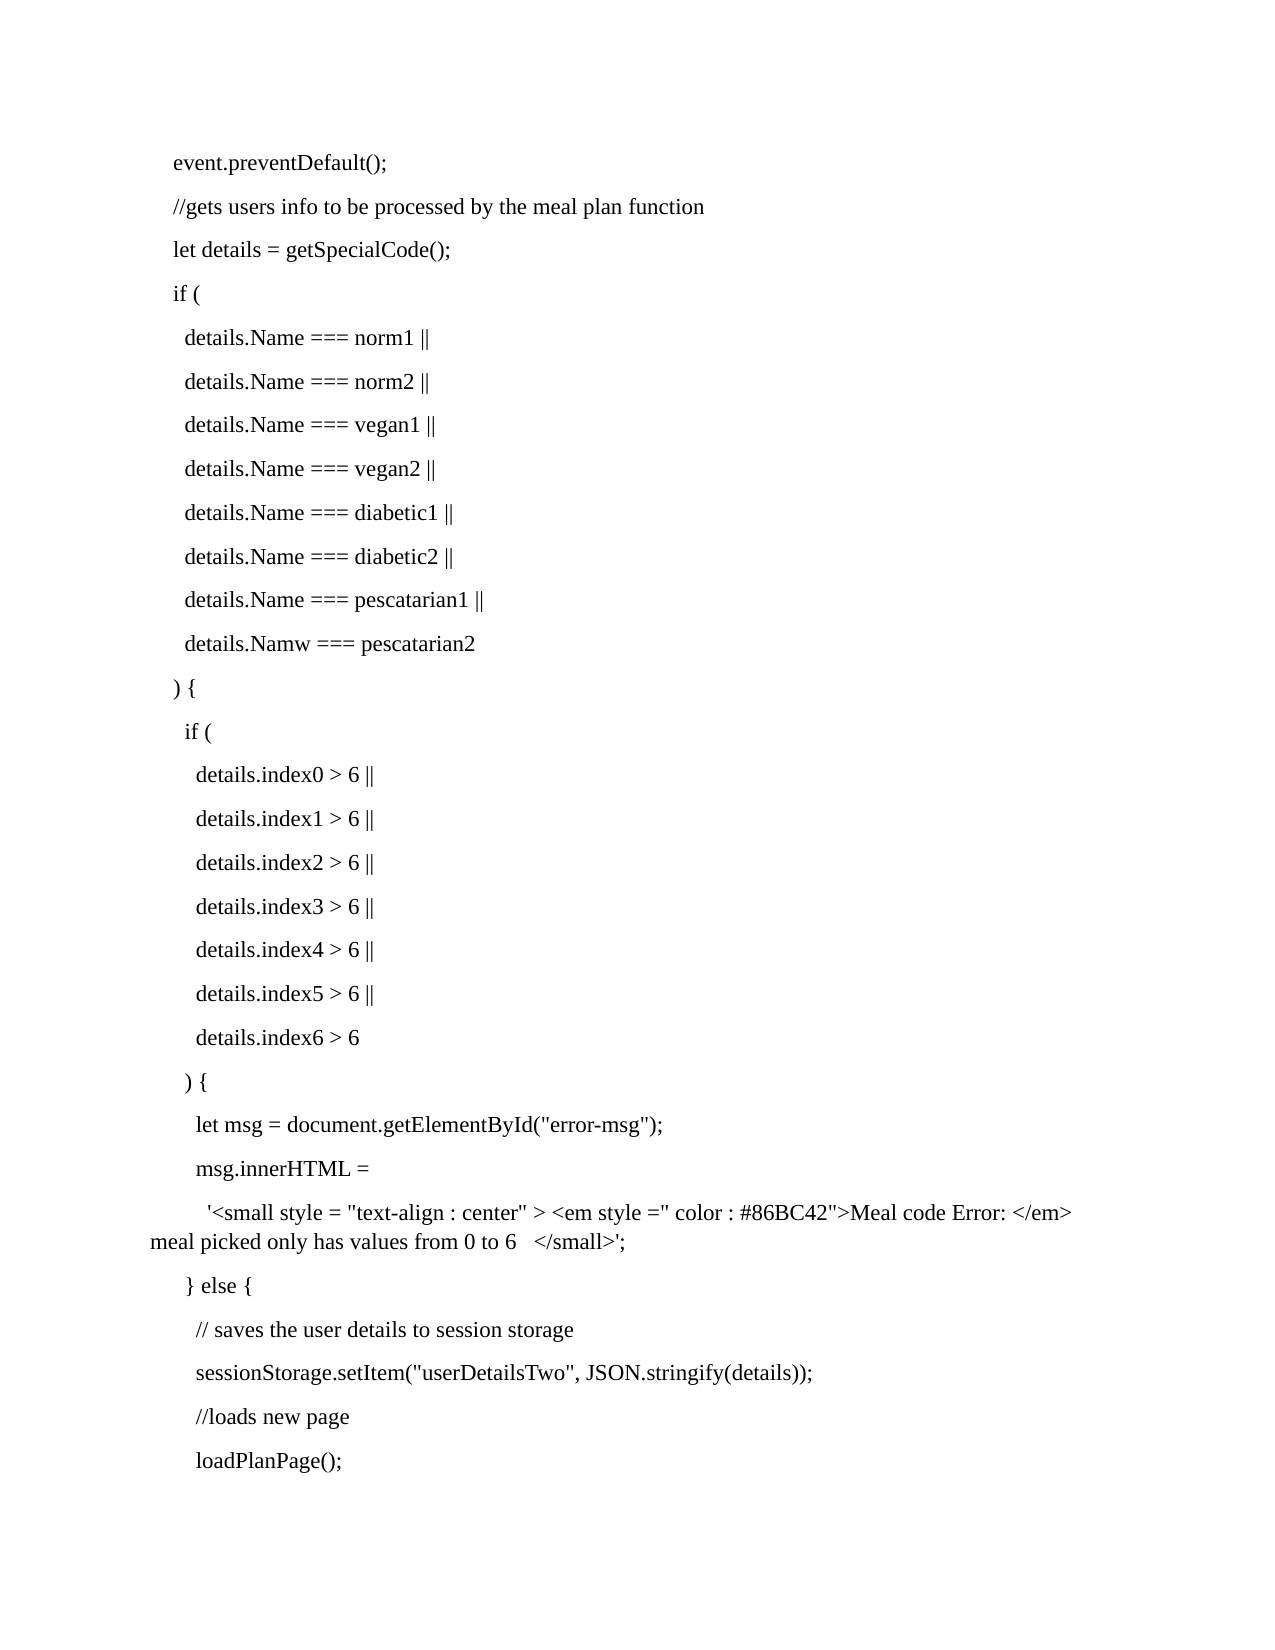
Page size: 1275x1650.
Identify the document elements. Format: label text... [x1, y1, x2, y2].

text details.index5 > 6 || [150, 981, 1125, 1007]
text details.Name === vegan1 || [150, 412, 1125, 438]
text //loads new page [150, 1404, 1125, 1429]
text if ( [150, 719, 1125, 744]
text details.index4 > 6 || [150, 937, 1125, 963]
text details.Namw === pescatarian2 [150, 631, 1125, 657]
text ) { [150, 1069, 1125, 1094]
text details.Name === diabetic2 || [150, 544, 1125, 569]
text details.Name === norm2 || [150, 369, 1125, 394]
text // saves the user details to session storage [150, 1317, 1125, 1342]
text loadPlanPage(); [150, 1448, 1125, 1473]
text let msg = document.getElementById("error-msg"); [150, 1112, 1125, 1138]
text let details = getSpecialCode(); [150, 237, 1125, 263]
text ) { [150, 675, 1125, 700]
text details.index0 > 6 || [150, 762, 1125, 788]
text sessionStorage.setItem("userDetailsTwo", JSON.stringify(details)); [150, 1360, 1125, 1386]
text msg.innerHTML = [150, 1156, 1125, 1182]
text details.Name === pescatarian1 || [150, 587, 1125, 613]
text details.index2 > 6 || [150, 850, 1125, 875]
text details.index3 > 6 || [150, 894, 1125, 919]
text details.Name === norm1 || [150, 325, 1125, 350]
text //gets users info to be processed by the meal plan function [150, 194, 1125, 219]
text if ( [150, 281, 1125, 307]
text details.Name === diabetic1 || [150, 500, 1125, 525]
text event.preventDefault(); [150, 150, 1125, 175]
text } else { [150, 1273, 1125, 1298]
text '<small style = "text-align : center" > <em style =" color : #86BC42">Meal code Error: </em> meal picked only has values from 0 to 6 </small>'; [150, 1200, 1125, 1254]
text details.index6 > 6 [150, 1025, 1125, 1050]
text details.index1 > 6 || [150, 806, 1125, 832]
text details.Name === vegan2 || [150, 456, 1125, 482]
